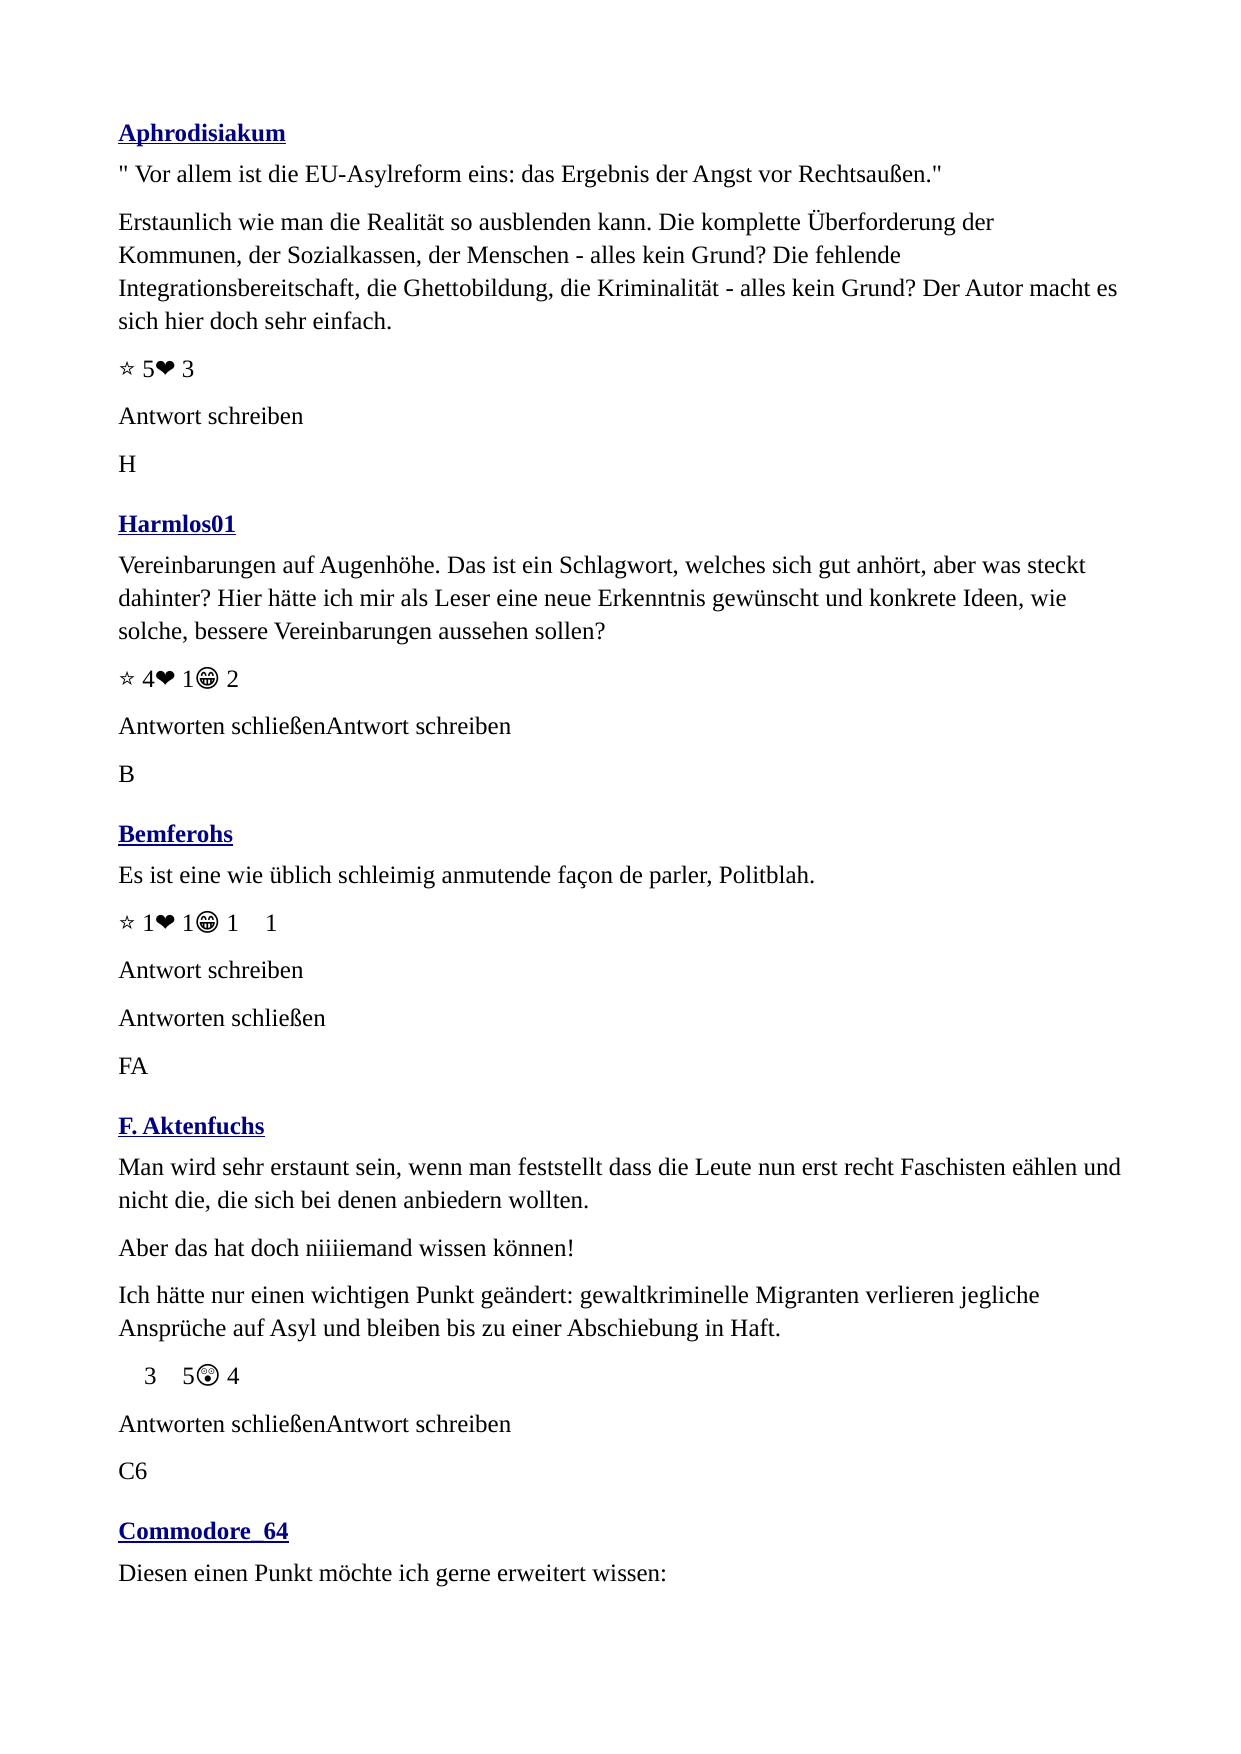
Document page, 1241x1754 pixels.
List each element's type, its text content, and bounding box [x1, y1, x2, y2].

text Erstaunlich wie man die Realität so ausblenden kann. Die komplette Überforderung der Kommunen, der Sozialkassen, der Menschen - alles kein Grund? Die fehlende Integrationsbereitschaft, die Ghettobildung, die Kriminalität - alles kein Grund? Der Autor macht es sich hier doch sehr einfach. [118, 207, 1122, 335]
text Antworten schließenAntwort schreiben [118, 1409, 1122, 1437]
text ⭐️ 5❤️ 3 [118, 354, 1122, 382]
text Man wird sehr erstaunt sein, wenn man feststellt dass die Leute nun erst recht Faschisten eählen und nicht die, die sich bei denen anbiedern wollten. [118, 1152, 1122, 1214]
subtitle Commodore_64 [118, 1516, 1122, 1545]
text H [118, 449, 1122, 478]
text Antwort schreiben [118, 956, 1122, 984]
text Aber das hat doch niiiiemand wissen können! [118, 1233, 1122, 1262]
text Diesen einen Punkt möchte ich gerne erweitert wissen: [118, 1558, 1122, 1586]
subtitle Harmlos01 [118, 509, 1122, 538]
text B [118, 759, 1122, 788]
text ⭐️ 4❤️ 1😁 2 [118, 664, 1122, 693]
text Antworten schließenAntwort schreiben [118, 711, 1122, 740]
subtitle F. Aktenfuchs [118, 1111, 1122, 1140]
text Ich hätte nur einen wichtigen Punkt geändert: gewaltkriminelle Migranten verlieren jegliche Ansprüche auf Asyl und bleiben bis zu einer Abschiebung in Haft. [118, 1280, 1122, 1342]
text Vereinbarungen auf Augenhöhe. Das ist ein Schlagwort, welches sich gut anhört, aber was steckt dahinter? Hier hätte ich mir als Leser eine neue Erkenntnis gewünscht und konkrete Ideen, wie solche, bessere Vereinbarungen aussehen sollen? [118, 550, 1122, 645]
text Antwort schreiben [118, 401, 1122, 430]
text 🙁 3🤨 5😲 4 [118, 1361, 1122, 1390]
text Antworten schließen [118, 1003, 1122, 1032]
text FA [118, 1051, 1122, 1079]
text " Vor allem ist die EU-Asylreform eins: das Ergebnis der Angst vor Rechtsaußen." [118, 159, 1122, 188]
text Es ist eine wie üblich schleimig anmutende façon de parler, Politblah. [118, 860, 1122, 889]
subtitle Aphrodisiakum [118, 118, 1122, 147]
text ⭐️ 1❤️ 1😁 1🙁 1 [118, 908, 1122, 937]
subtitle Bemferohs [118, 819, 1122, 848]
text C6 [118, 1456, 1122, 1485]
